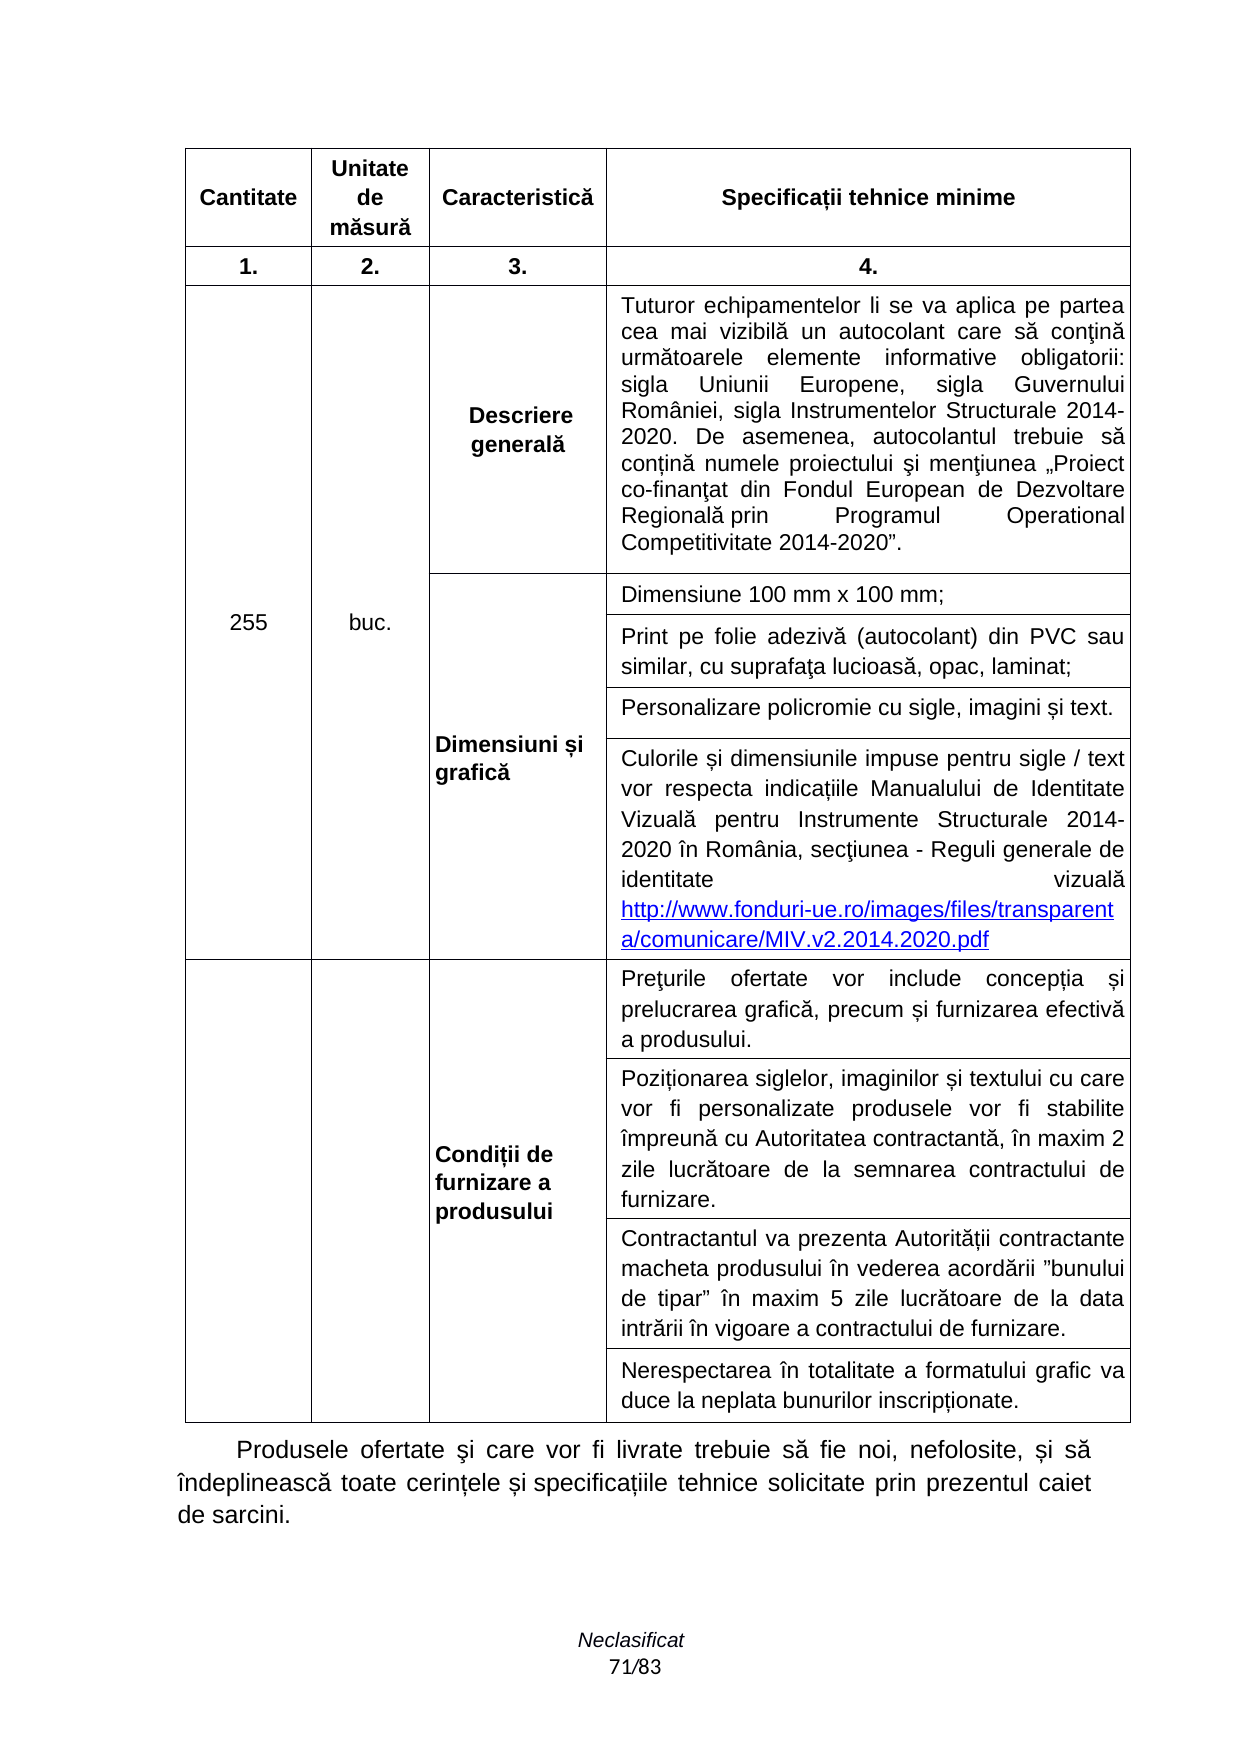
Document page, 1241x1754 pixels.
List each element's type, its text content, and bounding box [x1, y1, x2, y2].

table_header Unitate de măsură [312, 149, 429, 246]
table_cell Preţurile ofertate vor include concepția și prelucrarea grafică, precum și furnizarea efectivă a produsului. [607, 960, 1130, 1058]
table_cell 3. [430, 247, 606, 285]
table_cell 2. [312, 247, 429, 285]
table_cell Nerespectarea în totalitate a formatului grafic va duce la neplata bunurilor inscripționate. [607, 1349, 1130, 1422]
table_header Caracteristică [430, 149, 606, 246]
table_cell buc. [312, 286, 429, 958]
table_cell Descriere generală [430, 286, 606, 573]
table_header Cantitate [186, 149, 311, 246]
table_cell Condiții de furnizare a produsului [430, 960, 606, 1422]
table_cell 1. [186, 247, 311, 285]
table_cell Culorile și dimensiunile impuse pentru sigle / text vor respecta indicațiile Manualului de Identitate Vizuală pentru Instrumente Structurale 2014-2020 în România, secţiunea - Reguli generale de identitate vizuală http://www.fonduri-ue.ro/images/files/transparenta/comunicare/MIV.v2.2014.2020.pdf [607, 739, 1130, 958]
table_cell Poziționarea siglelor, imaginilor și textului cu care vor fi personalizate produsele vor fi stabilite împreună cu Autoritatea contractantă, în maxim 2 zile lucrătoare de la semnarea contractului de furnizare. [607, 1059, 1130, 1218]
table_cell [186, 960, 311, 1422]
table_cell [312, 960, 429, 1422]
table_cell 4. [607, 247, 1130, 285]
table_cell Print pe folie adezivă (autocolant) din PVC sau similar, cu suprafaţa lucioasă, opac, laminat; [607, 615, 1130, 687]
table_header Specificații tehnice minime [607, 149, 1130, 246]
table_cell Dimensiuni și grafică [430, 574, 606, 958]
table_cell Personalizare policromie cu sigle, imagini și text. [607, 688, 1130, 738]
table_cell Contractantul va prezenta Autorității contractante macheta produsului în vederea acordării ”bunului de tipar” în maxim 5 zile lucrătoare de la data intrării în vigoare a contractului de furnizare. [607, 1219, 1130, 1347]
table_cell Dimensiune 100 mm x 100 mm; [607, 574, 1130, 614]
table_cell 255 [186, 286, 311, 958]
table_cell Tuturor echipamentelor li se va aplica pe partea cea mai vizibilă un autocolant care să conţină următoarele elemente informative obligatorii: sigla Uniunii Europene, sigla Guvernului României, sigla Instrumentelor Structurale 2014-2020. De asemenea, autocolantul trebuie să conțină numele proiectului şi menţiunea „Proiect co-finanţat din Fondul European de Dezvoltare Regională prin Programul Operational Competitivitate 2014-2020”. [607, 286, 1130, 573]
text Produsele ofertate şi care vor fi livrate trebuie să fie noi, nefolosite, și să îndeplinească toate cerințele și specificațiile tehnice solicitate prin prezentul caiet de sarcini. [177, 1436, 1092, 1529]
